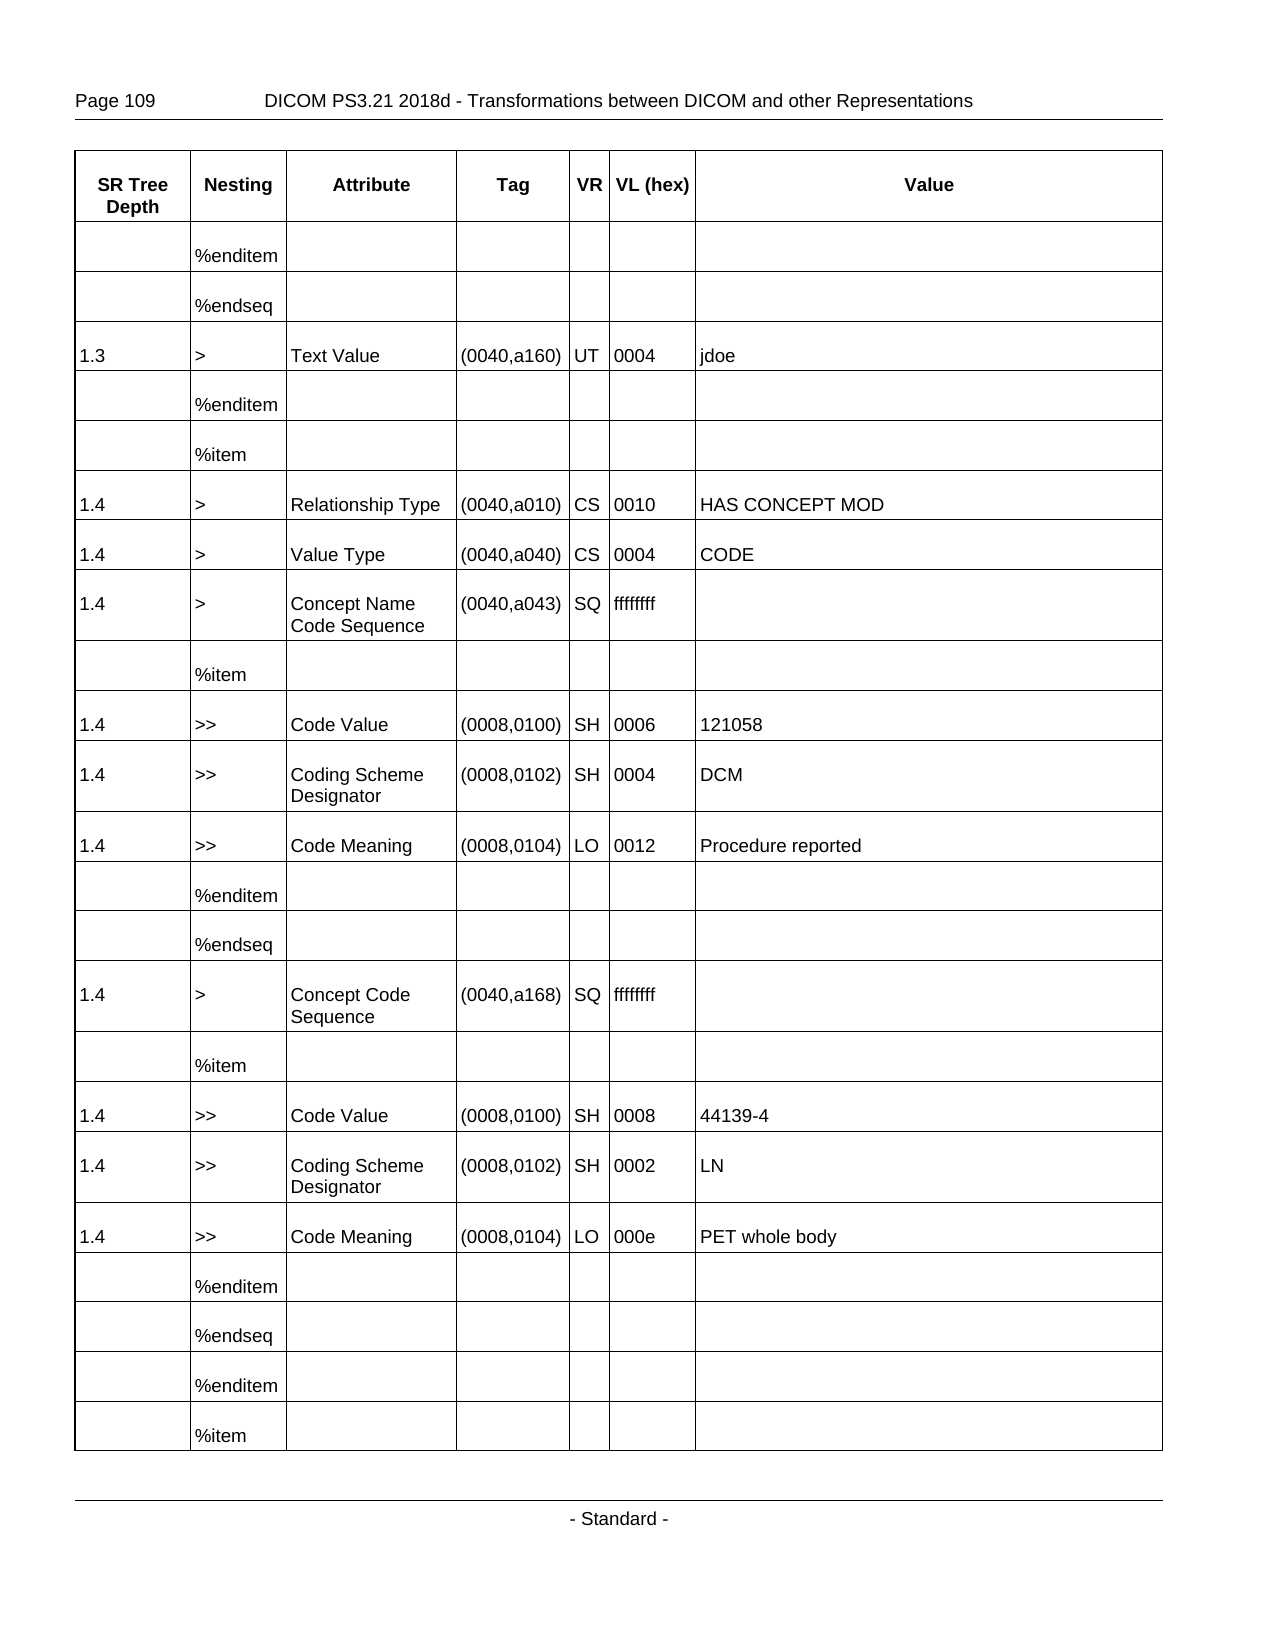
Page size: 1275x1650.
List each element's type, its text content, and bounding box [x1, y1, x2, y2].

table_cell [457, 1253, 569, 1301]
table_cell jdoe [696, 322, 1162, 370]
table_cell (0040,a160) [457, 322, 569, 370]
table_cell [457, 1402, 569, 1450]
table_cell [457, 272, 569, 321]
table_cell %enditem [191, 1352, 286, 1401]
table_cell 1.4 [76, 961, 190, 1031]
table_cell [287, 911, 456, 960]
table_cell PET whole body [696, 1203, 1162, 1252]
table_cell >> [191, 741, 286, 811]
table_cell >> [191, 1082, 286, 1131]
table_cell [610, 1302, 695, 1351]
table_cell 1.4 [76, 1082, 190, 1131]
table_cell LN [696, 1132, 1162, 1202]
table_cell CS [570, 520, 609, 569]
table_header VR [570, 151, 609, 221]
table_header SR Tree Depth [76, 151, 190, 221]
table_cell [696, 1253, 1162, 1301]
table_cell [76, 272, 190, 321]
table_header Tag [457, 151, 569, 221]
table_cell [457, 862, 569, 910]
table_cell [610, 1402, 695, 1450]
table_cell Code Meaning [287, 812, 456, 861]
table_cell [457, 911, 569, 960]
table_cell %enditem [191, 371, 286, 420]
table_cell [610, 641, 695, 690]
table_cell Procedure reported [696, 812, 1162, 861]
table_cell [76, 1402, 190, 1450]
table_cell 0010 [610, 471, 695, 519]
table_cell [696, 272, 1162, 321]
table_cell [76, 371, 190, 420]
table_header Attribute [287, 151, 456, 221]
table_cell [76, 1352, 190, 1401]
table_cell [457, 1032, 569, 1081]
table_cell CODE [696, 520, 1162, 569]
table_cell [696, 911, 1162, 960]
table_cell > [191, 322, 286, 370]
table_cell [287, 222, 456, 271]
table_cell [76, 862, 190, 910]
table_header VL (hex) [610, 151, 695, 221]
table_cell 1.4 [76, 1203, 190, 1252]
table_header Value [696, 151, 1162, 221]
table_cell 1.4 [76, 741, 190, 811]
table_cell %item [191, 421, 286, 470]
table_cell ffffffff [610, 961, 695, 1031]
table_cell [610, 1352, 695, 1401]
table_cell Code Value [287, 1082, 456, 1131]
table_cell [696, 1352, 1162, 1401]
table_cell 0012 [610, 812, 695, 861]
table_cell (0008,0104) [457, 812, 569, 861]
table_cell (0008,0100) [457, 691, 569, 740]
table_cell [457, 371, 569, 420]
table_cell [610, 1253, 695, 1301]
table_cell [570, 911, 609, 960]
table_cell %endseq [191, 272, 286, 321]
table_cell [570, 222, 609, 271]
table_cell >> [191, 1203, 286, 1252]
table_cell (0008,0100) [457, 1082, 569, 1131]
table_cell SH [570, 1132, 609, 1202]
table_cell [76, 1302, 190, 1351]
table_cell (0040,a010) [457, 471, 569, 519]
table_cell [570, 1402, 609, 1450]
table_cell %enditem [191, 1253, 286, 1301]
table_cell [610, 421, 695, 470]
table_cell [610, 222, 695, 271]
table_cell LO [570, 812, 609, 861]
table_cell Code Meaning [287, 1203, 456, 1252]
table_cell >> [191, 1132, 286, 1202]
table_cell ffffffff [610, 570, 695, 640]
table_cell [76, 911, 190, 960]
table_cell Concept Code Sequence [287, 961, 456, 1031]
table_cell [610, 272, 695, 321]
table_cell [570, 1352, 609, 1401]
table_cell 1.4 [76, 570, 190, 640]
table_cell SH [570, 691, 609, 740]
table_cell (0008,0104) [457, 1203, 569, 1252]
table_cell [76, 222, 190, 271]
table_cell [287, 862, 456, 910]
table_cell 1.4 [76, 520, 190, 569]
table_cell [76, 641, 190, 690]
table_cell [287, 1302, 456, 1351]
table_cell (0008,0102) [457, 1132, 569, 1202]
table_cell %item [191, 1402, 286, 1450]
table_cell SH [570, 741, 609, 811]
table_cell 0004 [610, 322, 695, 370]
table_cell 1.4 [76, 471, 190, 519]
table_cell Text Value [287, 322, 456, 370]
table_cell > [191, 961, 286, 1031]
table_cell [696, 222, 1162, 271]
table_cell > [191, 570, 286, 640]
table_cell [457, 421, 569, 470]
table_cell SQ [570, 570, 609, 640]
table_cell 44139-4 [696, 1082, 1162, 1131]
table_cell Value Type [287, 520, 456, 569]
table_cell 121058 [696, 691, 1162, 740]
table_cell [287, 1402, 456, 1450]
table_cell %endseq [191, 1302, 286, 1351]
table_cell [287, 1032, 456, 1081]
table_cell >> [191, 812, 286, 861]
table_cell [570, 1302, 609, 1351]
table_cell 1.4 [76, 812, 190, 861]
table_cell > [191, 471, 286, 519]
table_cell Code Value [287, 691, 456, 740]
table_cell [696, 1032, 1162, 1081]
table_cell [610, 911, 695, 960]
table_cell [570, 1032, 609, 1081]
table_cell >> [191, 691, 286, 740]
table_cell 1.4 [76, 691, 190, 740]
table_cell DCM [696, 741, 1162, 811]
table_cell [76, 1253, 190, 1301]
table_cell [696, 371, 1162, 420]
table_cell [287, 1253, 456, 1301]
table_cell SH [570, 1082, 609, 1131]
table_cell [696, 1402, 1162, 1450]
table_cell [457, 1302, 569, 1351]
table_cell %enditem [191, 862, 286, 910]
table_cell [570, 1253, 609, 1301]
table_cell (0040,a043) [457, 570, 569, 640]
table_cell [696, 961, 1162, 1031]
table_cell [610, 862, 695, 910]
table_cell [287, 421, 456, 470]
table_cell CS [570, 471, 609, 519]
table_cell [570, 421, 609, 470]
table_cell LO [570, 1203, 609, 1252]
table_cell [287, 641, 456, 690]
table_cell 000e [610, 1203, 695, 1252]
table_cell HAS CONCEPT MOD [696, 471, 1162, 519]
table_cell [570, 641, 609, 690]
table_cell [457, 1352, 569, 1401]
table_cell [570, 371, 609, 420]
table_cell 0006 [610, 691, 695, 740]
table_cell [696, 641, 1162, 690]
table_cell 0002 [610, 1132, 695, 1202]
table_cell 1.3 [76, 322, 190, 370]
table_cell %item [191, 1032, 286, 1081]
table_cell [457, 222, 569, 271]
table_cell Relationship Type [287, 471, 456, 519]
table_cell [696, 862, 1162, 910]
table_cell [76, 421, 190, 470]
table_cell (0040,a040) [457, 520, 569, 569]
table_cell Coding Scheme Designator [287, 1132, 456, 1202]
table_cell 1.4 [76, 1132, 190, 1202]
table_cell 0004 [610, 741, 695, 811]
table_cell Concept Name Code Sequence [287, 570, 456, 640]
table_cell [287, 272, 456, 321]
table_cell SQ [570, 961, 609, 1031]
table_cell %item [191, 641, 286, 690]
table_cell [696, 570, 1162, 640]
table_cell %endseq [191, 911, 286, 960]
table_header Nesting [191, 151, 286, 221]
table_cell Coding Scheme Designator [287, 741, 456, 811]
table_cell [570, 862, 609, 910]
table_cell [696, 1302, 1162, 1351]
table_cell UT [570, 322, 609, 370]
table_cell [287, 371, 456, 420]
table_cell [570, 272, 609, 321]
table_cell [76, 1032, 190, 1081]
table_cell 0004 [610, 520, 695, 569]
table_cell > [191, 520, 286, 569]
table_cell [610, 371, 695, 420]
table_cell [696, 421, 1162, 470]
table_cell [610, 1032, 695, 1081]
table_cell (0008,0102) [457, 741, 569, 811]
table_cell %enditem [191, 222, 286, 271]
table_cell [457, 641, 569, 690]
table_cell 0008 [610, 1082, 695, 1131]
table_cell (0040,a168) [457, 961, 569, 1031]
table_cell [287, 1352, 456, 1401]
